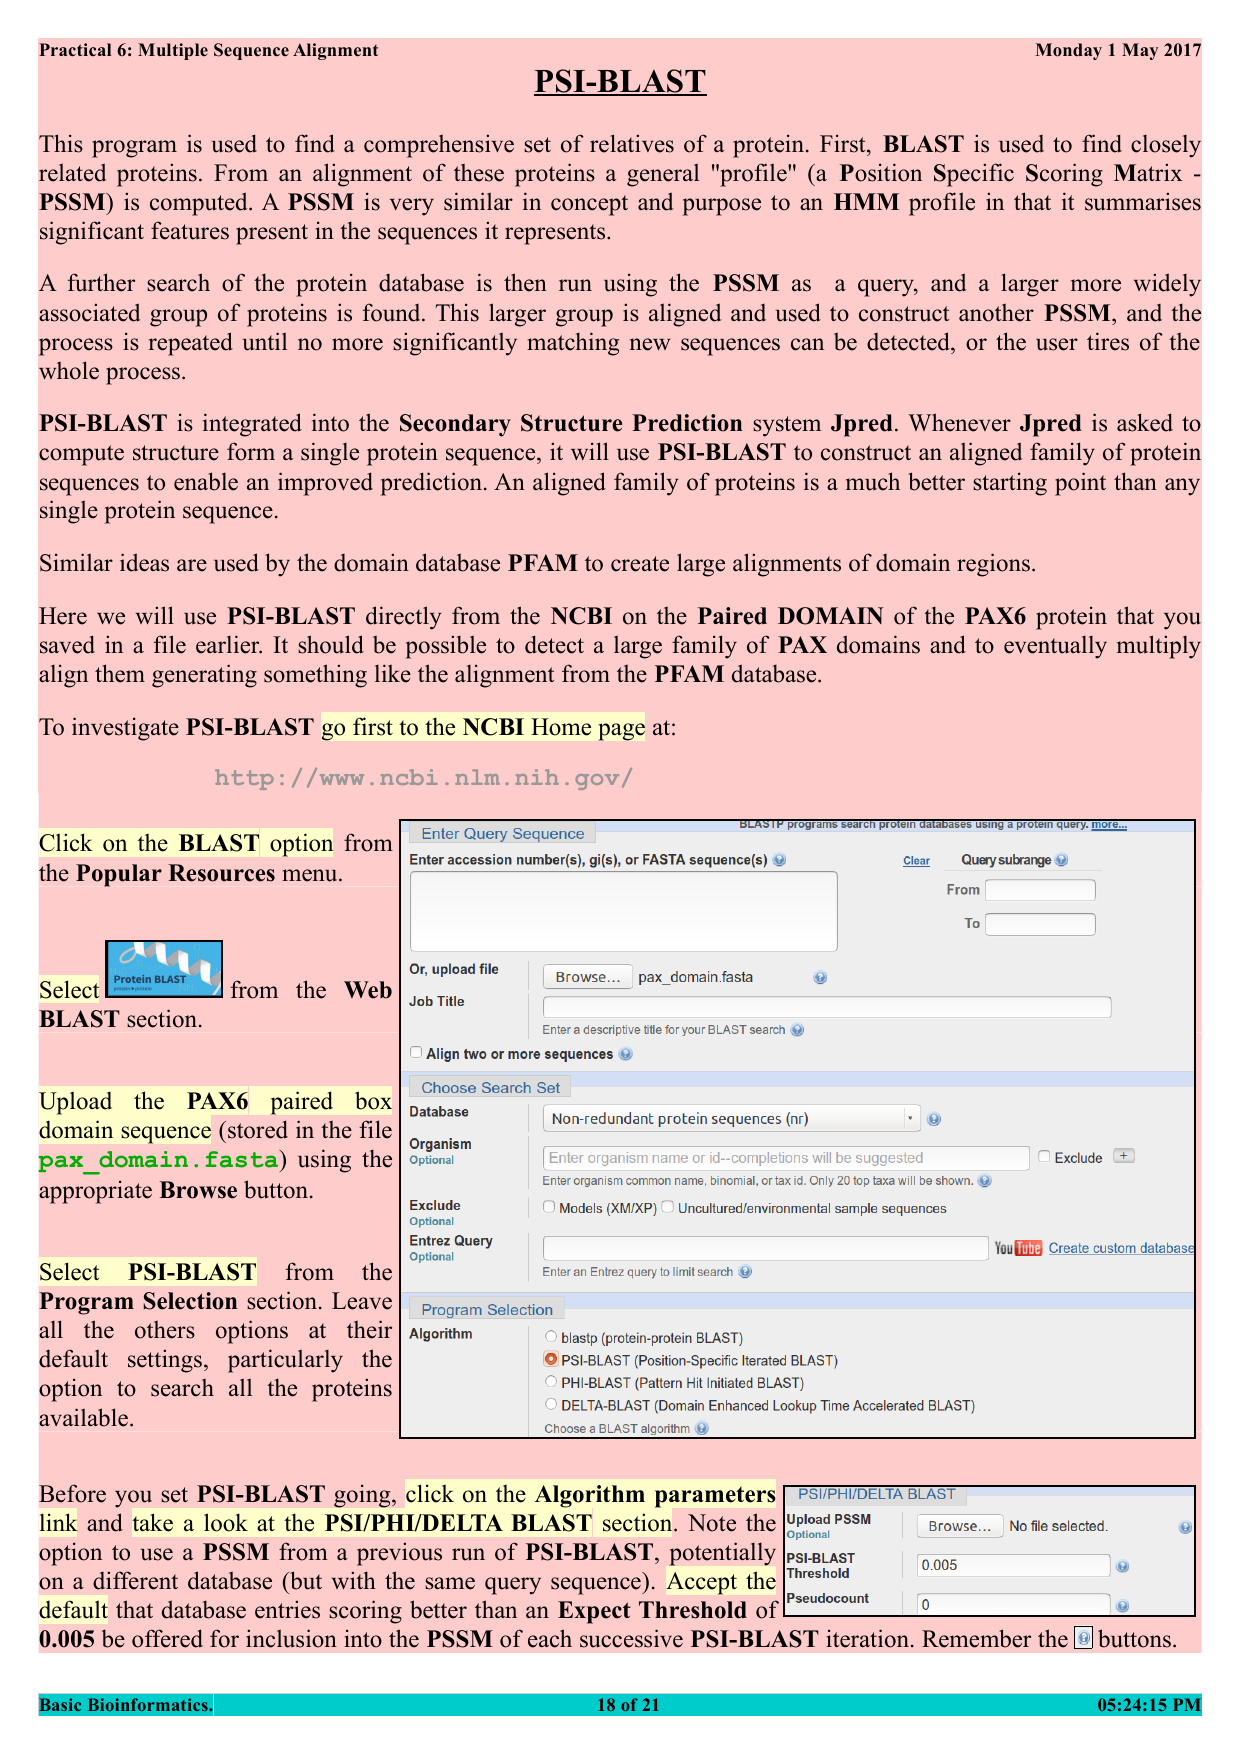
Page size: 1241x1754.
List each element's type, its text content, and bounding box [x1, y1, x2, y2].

text Here we will use PSI-BLAST directly from the NCBI on the Paired DOMAIN of the PAX6 protein that you saved in a file earlier. It should be possible to detect a large family of PAX domains and to eventually multiply align them generating something like the alignment from the PFAM database. [38, 601, 1202, 688]
text Selectfrom the Web BLAST section. [38, 939, 398, 1033]
text http://www.ncbi.nlm.nih.gov/ [38, 764, 1202, 793]
text PSI-BLAST is integrated into the Secondary Structure Prediction system Jpred. Whenever Jpred is asked to compute structure form a single protein sequence, it will use PSI-BLAST to construct an aligned family of protein sequences to enable an improved prediction. An aligned family of proteins is a much better starting point than any single protein sequence. [38, 408, 1202, 524]
text Click on the BLAST option from the Popular Resources menu. [38, 820, 399, 1439]
text Upload the PAX6 paired box domain sequence (stored in the file pax_domain.fasta) using the appropriate Browse button. [38, 1086, 398, 1204]
text To investigate PSI-BLAST go first to the NCBI Home page at: [38, 712, 1202, 741]
picture [401, 821, 1194, 1437]
text Select PSI-BLAST from the Program Selection section. Leave all the others options at their default settings, particularly the option to search all the proteins available. [38, 1257, 398, 1431]
picture [108, 942, 221, 996]
text Similar ideas are used by the domain database PFAM to create large alignments of domain regions. [38, 548, 1202, 577]
text This program is used to find a comprehensive set of relatives of a protein. First, BLAST is used to find closely related proteins. From an alignment of these proteins a general "profile" (a Position Specific Scoring Matrix - PSSM) is computed. A PSSM is very similar in concept and purpose to an HMM profile in that it summarises significant features present in the sequences it represents. [38, 128, 1202, 245]
text A further search of the protein database is then run using the PSSM as a query, and a larger more widely associated group of proteins is found. This larger group is aligned and used to construct another PSSM, and the process is repeated until no more significantly matching new sequences can be detected, or the user tires of the whole process. [38, 268, 1202, 384]
text PSI-BLAST [38, 61, 1202, 99]
picture [1075, 1627, 1092, 1648]
picture [785, 1487, 1194, 1615]
text Before you set PSI-BLAST going, click on the Algorithm parameters link and take a look at the PSI/PHI/DELTA BLAST section. Note the option to use a PSSM from a previous run of PSI-BLAST, potentially on a different database (but with the same query sequence). Accept the default that database entries scoring better than an Expect Threshold of 0.005 be offered for inclusion into the PSSM of each successive PSI-BLAST iteration. Remember thebuttons. [38, 1479, 1202, 1653]
